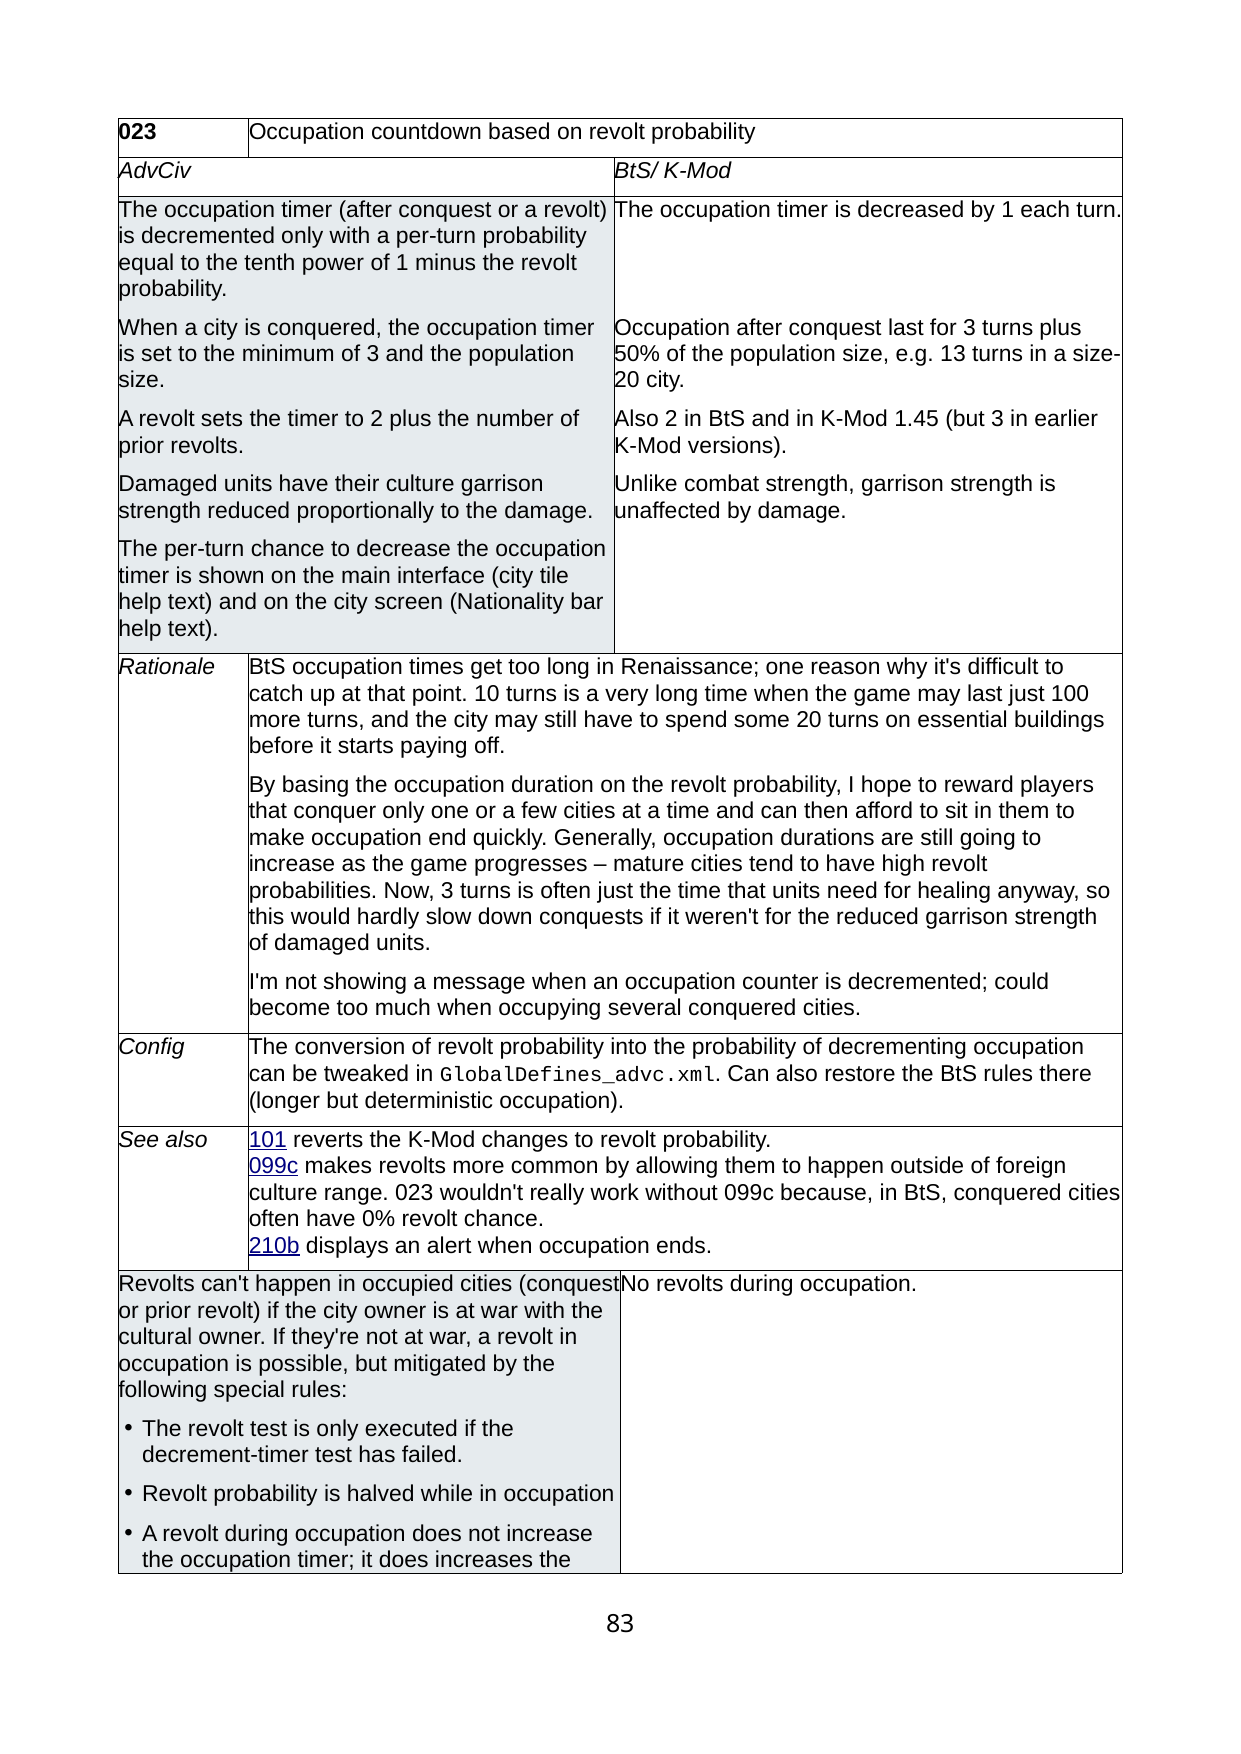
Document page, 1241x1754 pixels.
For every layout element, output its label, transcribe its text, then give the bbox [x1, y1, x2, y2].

table_cell Config [119, 1034, 248, 1126]
table_cell BtS occupation times get too long in Renaissance; one reason why it's difficult to catch up at that point. 10 turns is a very long time when the game may last just 100 more turns, and the city may still have to spend some 20 turns on essential buildings before it starts paying off. By basing the occupation duration on the revolt probability, I hope to reward players that conquer only one or a few cities at a time and can then afford to sit in them to make occupation end quickly. Generally, occupation durations are still going to increase as the game progresses – mature cities tend to have high revolt probabilities. Now, 3 turns is often just the time that units need for healing anyway, so this would hardly slow down conquests if it weren't for the reduced garrison strength of damaged units. I'm not showing a message when an occupation counter is decremented; could become too much when occupying several conquered cities. [249, 654, 1122, 1033]
table_cell Rationale [119, 654, 248, 1033]
table_cell Revolts can't happen in occupied cities (conquest or prior revolt) if the city owner is at war with the cultural owner. If they're not at war, a revolt in occupation is possible, but mitigated by the following special rules: The revolt test is only executed if the decrement-timer test has failed. Revolt probability is halved while in occupation A revolt during occupation does not increase the occupation timer; it does increases the [119, 1271, 620, 1573]
table_cell BtS/ K-Mod [615, 158, 1122, 196]
table_cell The conversion of revolt probability into the probability of decrementing occupation can be tweaked in GlobalDefines_advc.xml. Can also restore the BtS rules there (longer but deterministic occupation). [249, 1034, 1122, 1126]
table_cell AdvCiv [119, 158, 614, 196]
table_cell The occupation timer (after conquest or a revolt) is decremented only with a per-turn probability equal to the tenth power of 1 minus the revolt probability. When a city is conquered, the occupation timer is set to the minimum of 3 and the population size. A revolt sets the timer to 2 plus the number of prior revolts. Damaged units have their culture garrison strength reduced proportionally to the damage. The per-turn chance to decrease the occupation timer is shown on the main interface (city tile help text) and on the city screen (Nationality bar help text). [119, 197, 614, 653]
table_cell See also [119, 1127, 248, 1270]
table_header Occupation countdown based on revolt probability [249, 119, 1122, 157]
table_cell 101 reverts the K-Mod changes to revolt probability. 099c makes revolts more common by allowing them to happen outside of foreign culture range. 023 wouldn't really work without 099c because, in BtS, conquered cities often have 0% revolt chance. 210b displays an alert when occupation ends. [249, 1127, 1122, 1270]
table_cell No revolts during occupation. [621, 1271, 1122, 1573]
table_cell The occupation timer is decreased by 1 each turn. Occupation after conquest last for 3 turns plus 50% of the population size, e.g. 13 turns in a size-20 city. Also 2 in BtS and in K-Mod 1.45 (but 3 in earlier K-Mod versions). Unlike combat strength, garrison strength is unaffected by damage. [615, 197, 1122, 653]
table_header 023 [119, 119, 248, 157]
